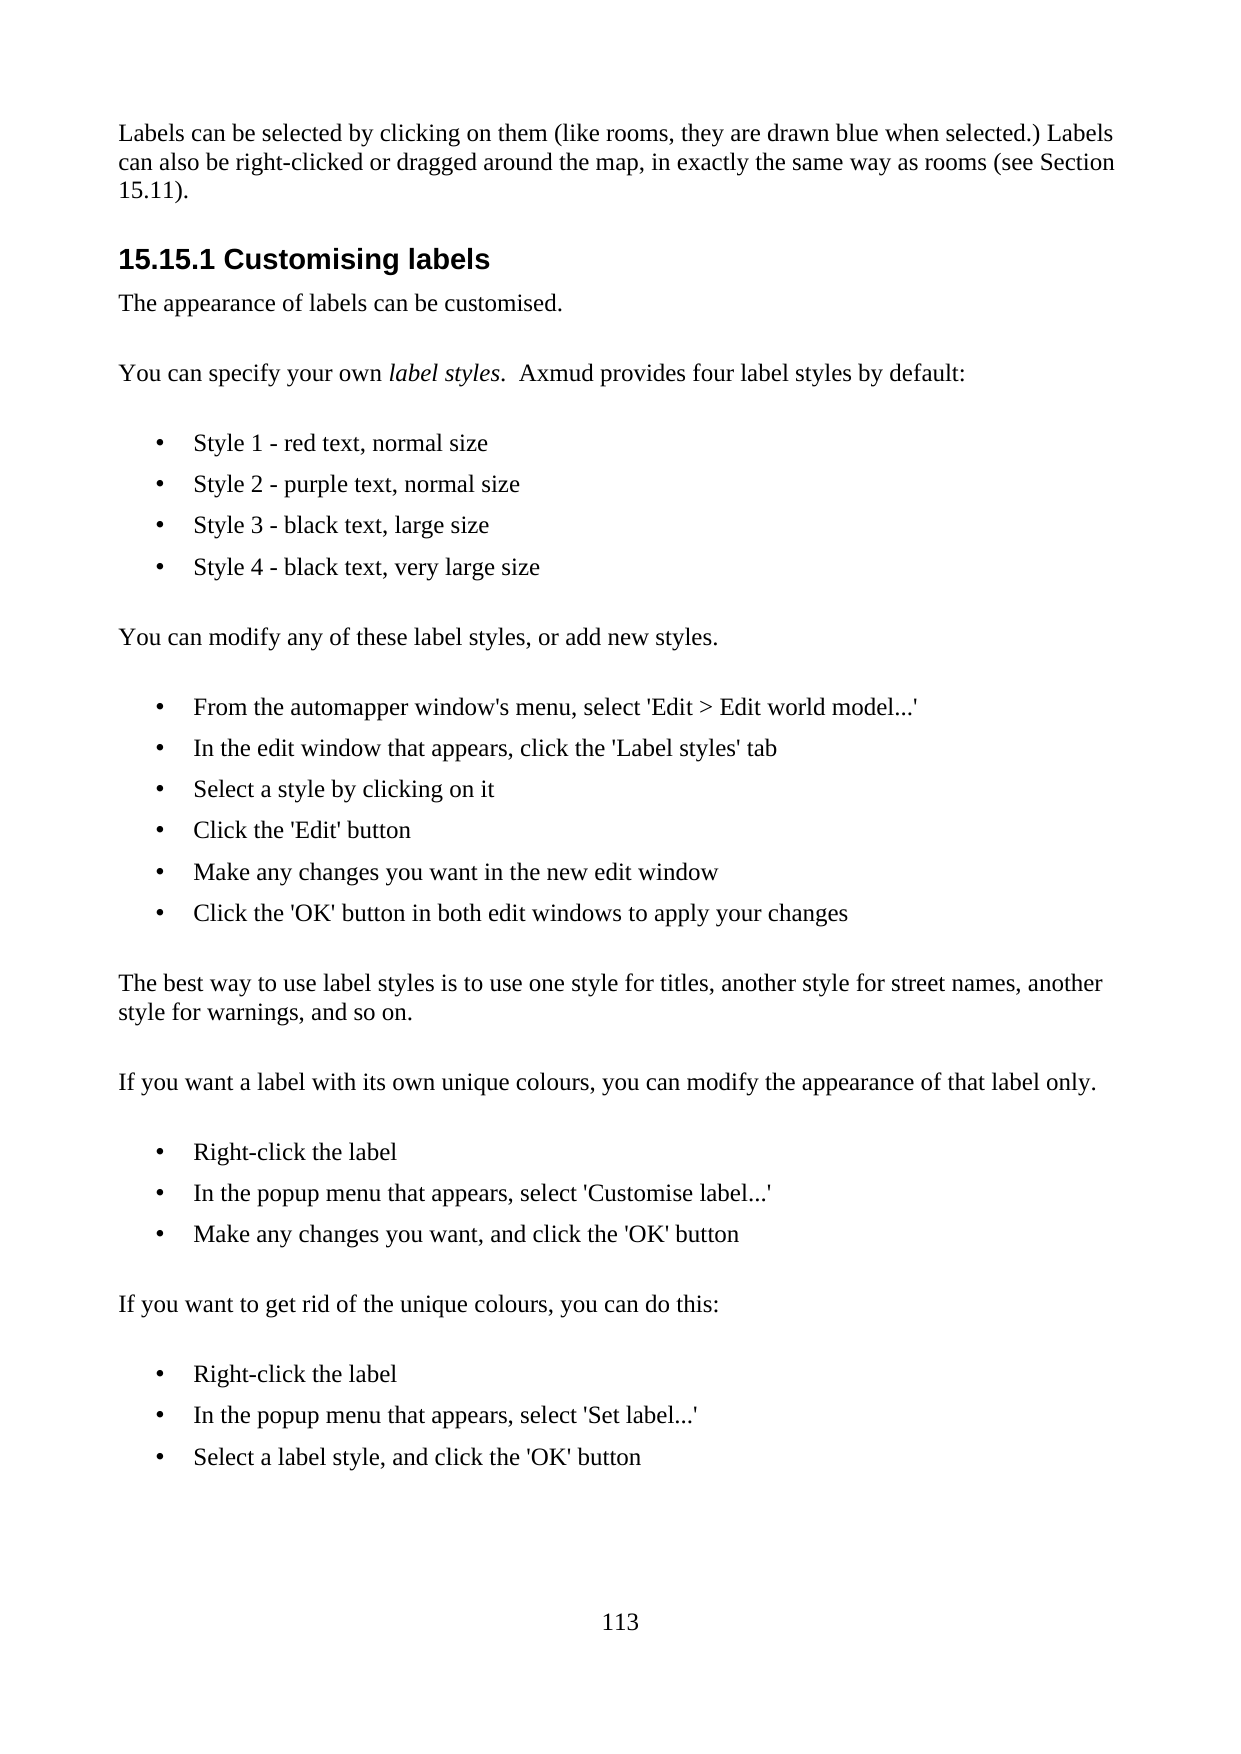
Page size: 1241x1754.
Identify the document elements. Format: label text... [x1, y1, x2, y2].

list Style 4 - black text, very large size [156, 552, 1122, 580]
text If you want to get rid of the unique colours, you can do this: [118, 1289, 1122, 1318]
text The best way to use label styles is to use one style for titles, another style for street names, another style for warnings, and so on. [118, 968, 1122, 1025]
list Select a style by clicking on it [156, 774, 1122, 803]
text You can specify your own label styles. Axmud provides four label styles by default: [118, 358, 1122, 387]
text Labels can be selected by clicking on them (like rooms, they are drawn blue when selected.) Labels can also be right-clicked or dragged around the map, in exactly the same way as rooms (see Section 15.11). [118, 118, 1122, 204]
list Right-click the label [156, 1137, 1122, 1165]
list Right-click the label [156, 1359, 1122, 1388]
list Style 2 - purple text, normal size [156, 469, 1122, 498]
text If you want a label with its own unique colours, you can modify the appearance of that label only. [118, 1067, 1122, 1095]
list Make any changes you want, and click the 'OK' button [156, 1219, 1122, 1248]
list Click the 'OK' button in both edit windows to apply your changes [156, 898, 1122, 927]
text You can modify any of these label styles, or add new styles. [118, 622, 1122, 650]
list In the edit window that appears, click the 'Label styles' tab [156, 733, 1122, 762]
list Click the 'Edit' button [156, 815, 1122, 844]
list Select a label style, and click the 'OK' button [156, 1442, 1122, 1470]
list Make any changes you want in the new edit window [156, 857, 1122, 885]
list Style 3 - black text, large size [156, 510, 1122, 539]
list In the popup menu that appears, select 'Set label...' [156, 1400, 1122, 1429]
text The appearance of labels can be customised. [118, 288, 1122, 317]
list From the automapper window's menu, select 'Edit > Edit world model...' [156, 692, 1122, 720]
list Style 1 - red text, normal size [156, 428, 1122, 457]
list In the popup menu that appears, select 'Customise label...' [156, 1178, 1122, 1207]
subtitle 15.15.1 Customising labels [118, 242, 1122, 275]
